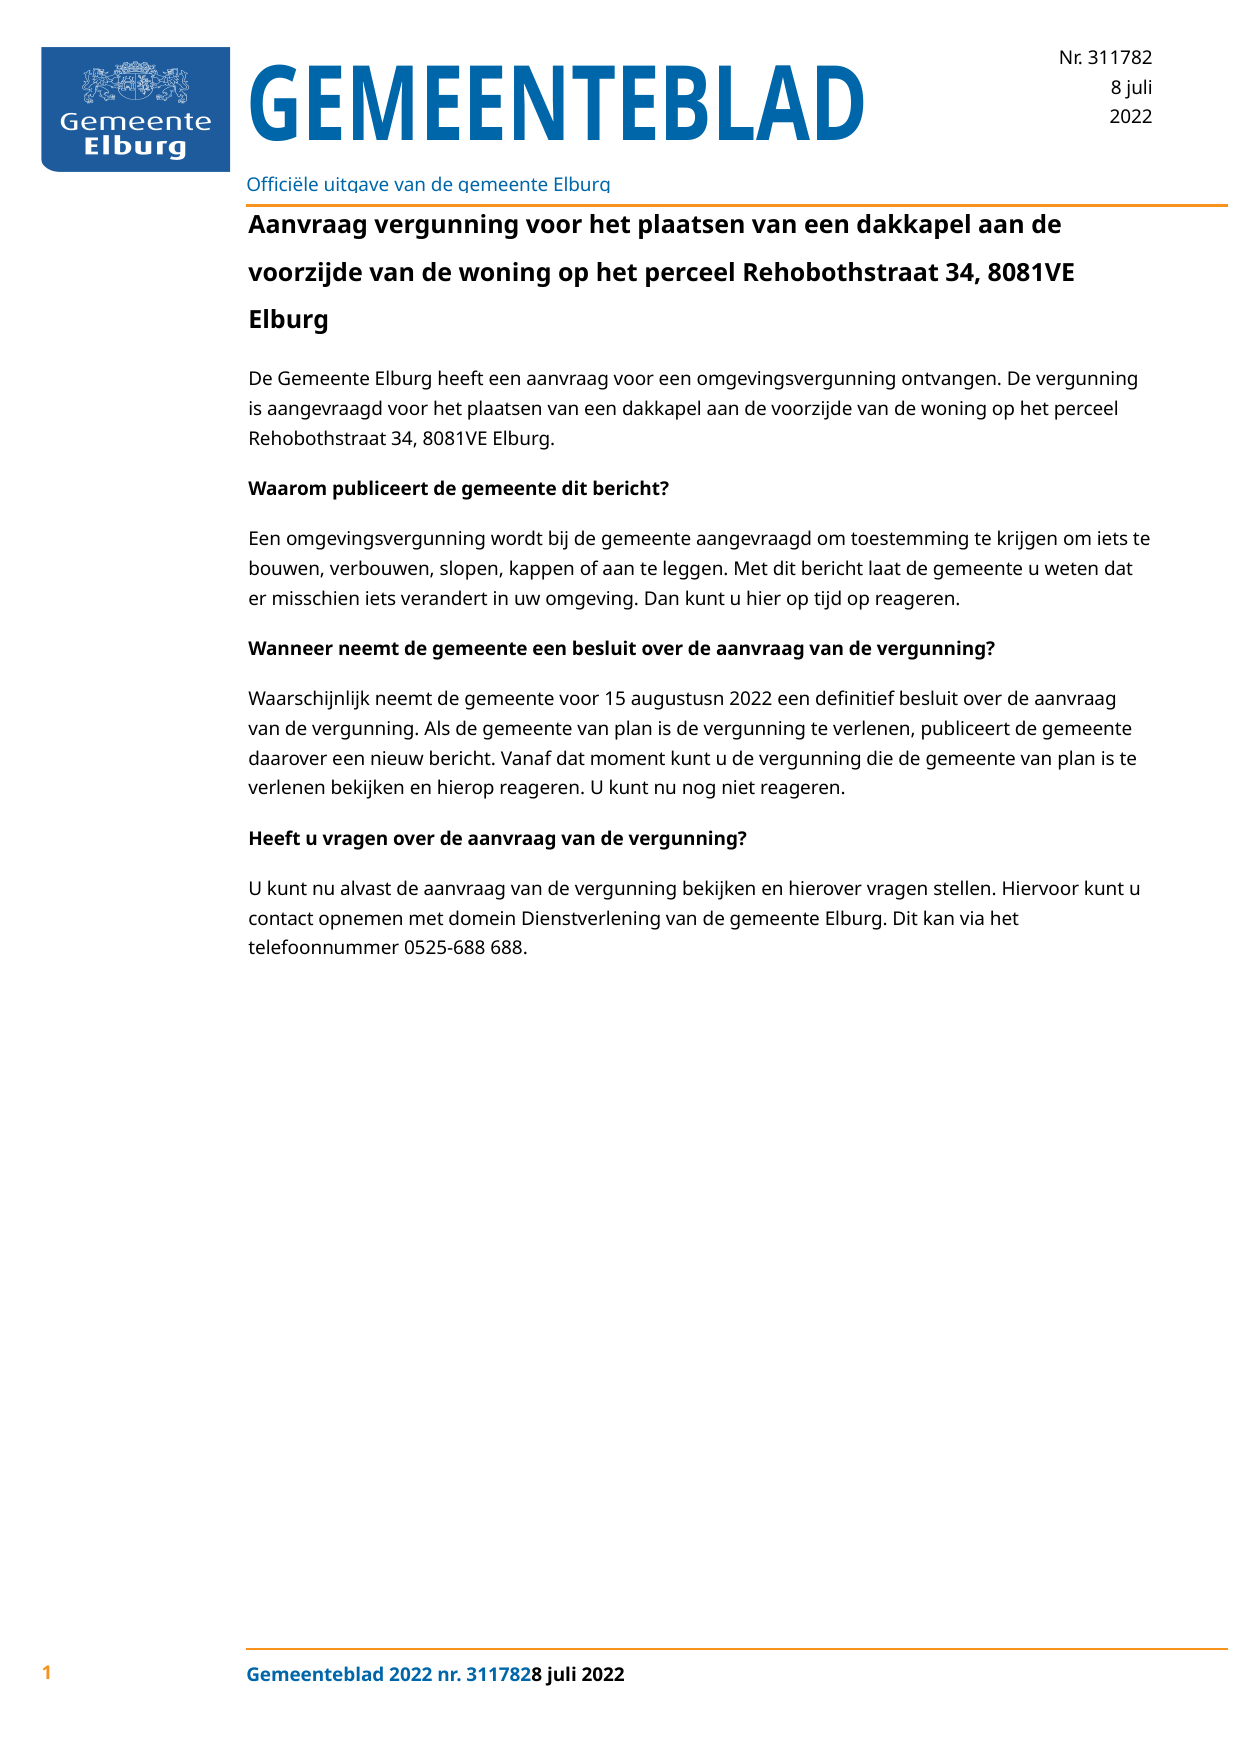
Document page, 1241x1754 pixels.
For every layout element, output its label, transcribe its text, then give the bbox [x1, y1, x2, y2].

text Wanneer neemt de gemeente een besluit over de aanvraag van de vergunning? [248, 635, 1152, 661]
picture [41, 47, 231, 172]
text Heeft u vragen over de aanvraag van de vergunning? [248, 825, 1152, 850]
text Aanvraag vergunning voor het plaatsen van een dakkapel aan de voorzijde van de woning op het perceel Rehobothstraat 34, 8081VE Elburg [248, 207, 1152, 336]
text Een omgevingsvergunning wordt bij de gemeente aangevraagd om toestemming te krijgen om iets te bouwen, verbouwen, slopen, kappen of aan te leggen. Met dit bericht laat de gemeente u weten dat er misschien iets verandert in uw omgeving. Dan kunt u hier op tijd op reageren. [248, 526, 1152, 610]
text Waarom publiceert de gemeente dit bericht? [248, 475, 1152, 501]
text De Gemeente Elburg heeft een aanvraag voor een omgevingsvergunning ontvangen. De vergunning is aangevraagd voor het plaatsen van een dakkapel aan de voorzijde van de woning op het perceel Rehobothstraat 34, 8081VE Elburg. [248, 366, 1152, 450]
text U kunt nu alvast de aanvraag van de vergunning bekijken en hierover vragen stellen. Hiervoor kunt u contact opnemen met domein Dienstverlening van de gemeente Elburg. Dit kan via het telefoonnummer 0525-688 688. [248, 875, 1152, 960]
text Waarschijnlijk neemt de gemeente voor 15 augustusn 2022 een definitief besluit over de aanvraag van de vergunning. Als de gemeente van plan is de vergunning te verlenen, publiceert de gemeente daarover een nieuw bericht. Vanaf dat moment kunt u de vergunning die de gemeente van plan is te verlenen bekijken en hierop reageren. U kunt nu nog niet reageren. [248, 686, 1152, 800]
